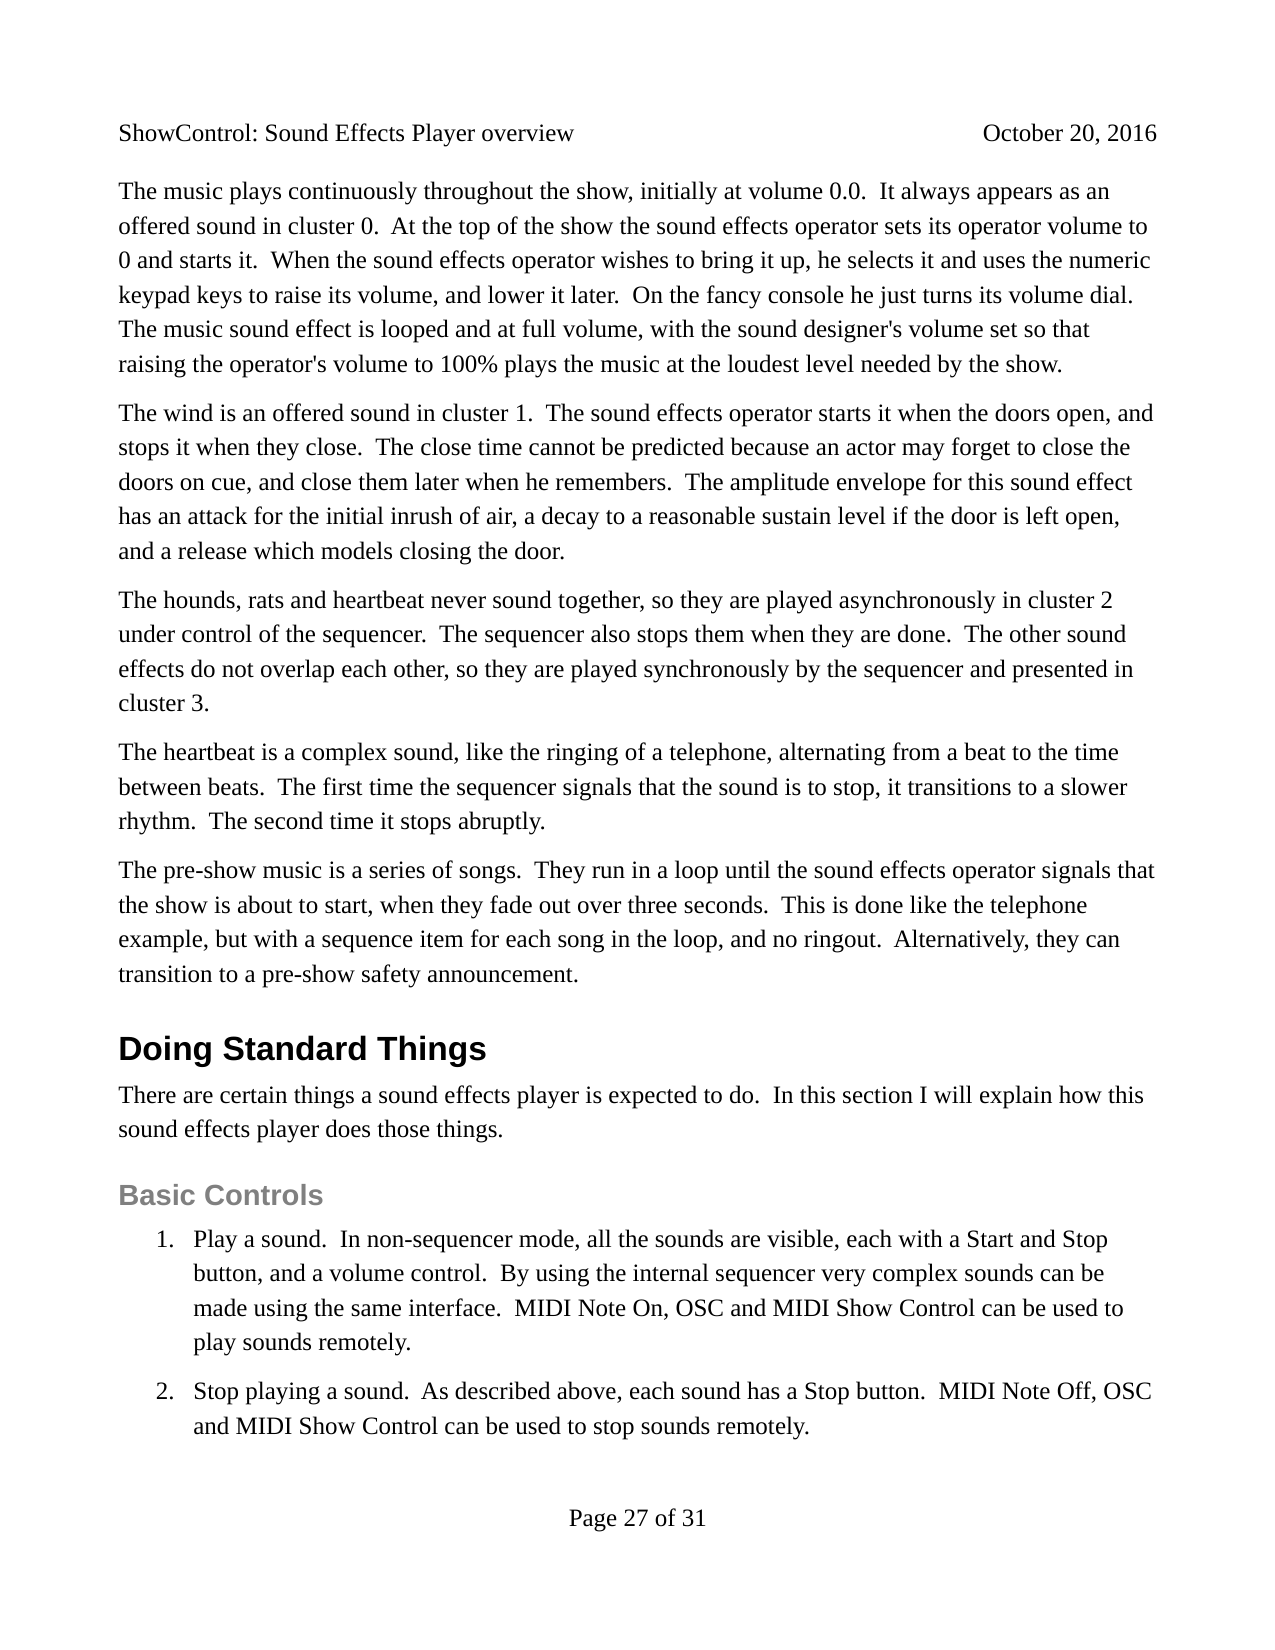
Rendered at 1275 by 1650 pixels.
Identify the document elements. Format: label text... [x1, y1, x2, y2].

subtitle Doing Standard Things [118, 1029, 1157, 1067]
text The music plays continuously throughout the show, initially at volume 0.0. It always appears as an offered sound in cluster 0. At the top of the show the sound effects operator sets its operator volume to 0 and starts it. When the sound effects operator wishes to bring it up, he selects it and uses the numeric keypad keys to raise its volume, and lower it later. On the fancy console he just turns its volume dial. The music sound effect is looped and at full volume, with the sound designer's volume set so that raising the operator's volume to 100% plays the music at the loudest level needed by the show. [118, 176, 1157, 377]
list Stop playing a sound. As described above, each sound has a Stop button. MIDI Note Off, OSC and MIDI Show Control can be used to stop sounds remotely. [156, 1376, 1157, 1440]
text There are certain things a sound effects player is expected to do. In this section I will explain how this sound effects player does those things. [118, 1080, 1157, 1143]
text The hounds, rats and heartbeat never sound together, so they are played asynchronously in cluster 2 under control of the sequencer. The sequencer also stops them when they are done. The other sound effects do not overlap each other, so they are played synchronously by the sequencer and presented in cluster 3. [118, 585, 1157, 717]
text The wind is an offered sound in cluster 1. The sound effects operator starts it when the doors open, and stops it when they close. The close time cannot be predicted because an actor may forget to close the doors on cue, and close them later when he remembers. The amplitude envelope for this sound effect has an attack for the initial inrush of air, a decay to a reasonable sustain level if the door is left open, and a release which models closing the door. [118, 398, 1157, 564]
text The heartbeat is a complex sound, like the ringing of a telephone, alternating from a beat to the time between beats. The first time the sequencer signals that the sound is to stop, it transitions to a slower rhythm. The second time it stops abruptly. [118, 737, 1157, 835]
list Play a sound. In non-sequencer mode, all the sounds are visible, each with a Start and Stop button, and a volume control. By using the internal sequencer very complex sounds can be made using the same interface. MIDI Note On, OSC and MIDI Show Control can be used to play sounds remotely. [156, 1224, 1157, 1356]
subtitle Basic Controls [118, 1178, 1157, 1211]
text The pre-show music is a series of songs. They run in a loop until the sound effects operator signals that the show is about to start, when they fade out over three seconds. This is done like the telephone example, but with a sequence item for each song in the loop, and no ringout. Alternatively, they can transition to a pre-show safety announcement. [118, 855, 1157, 987]
